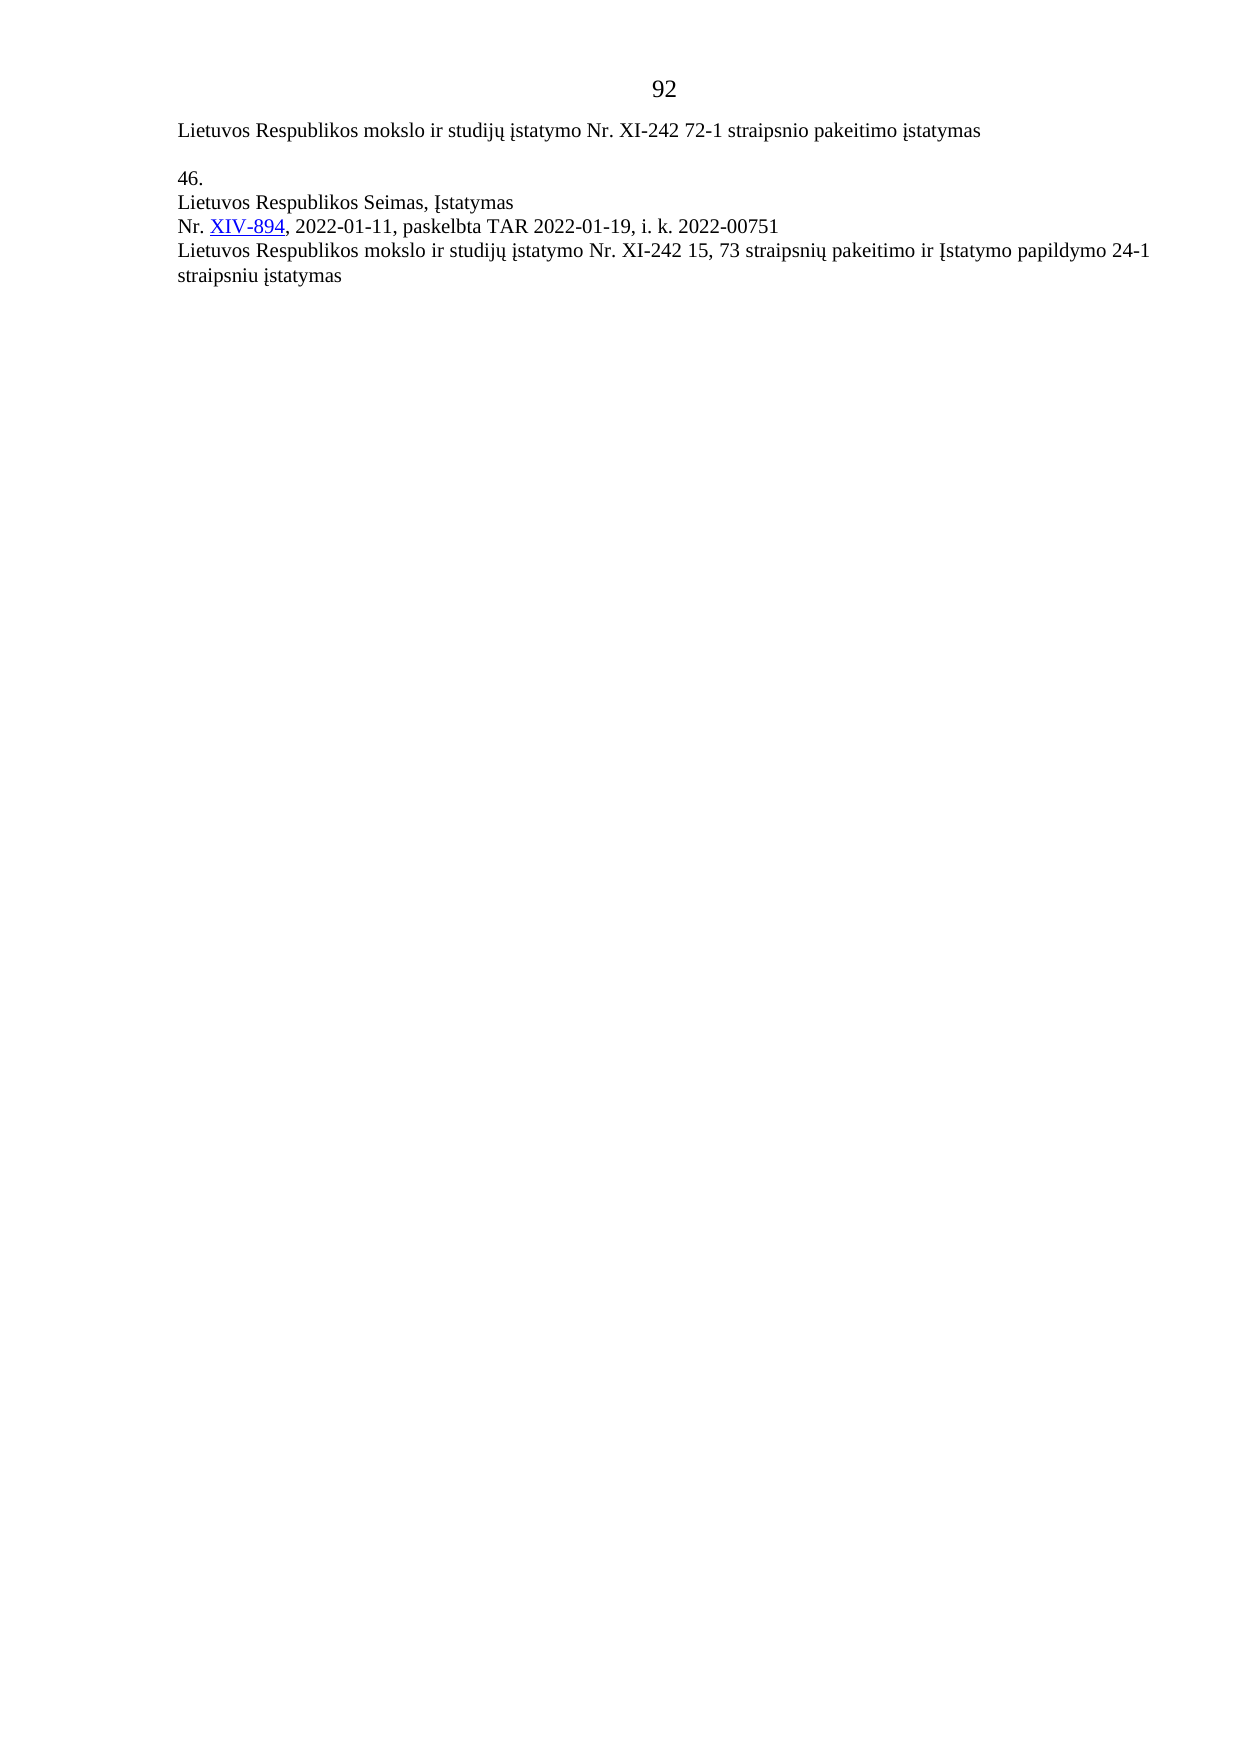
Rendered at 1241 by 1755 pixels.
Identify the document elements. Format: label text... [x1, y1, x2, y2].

text 46. [177, 166, 1152, 190]
text Lietuvos Respublikos mokslo ir studijų įstatymo Nr. XI-242 15, 73 straipsnių pakeitimo ir Įstatymo papildymo 24-1 straipsniu įstatymas [177, 238, 1152, 287]
text Lietuvos Respublikos Seimas, Įstatymas [177, 190, 1152, 214]
text Lietuvos Respublikos mokslo ir studijų įstatymo Nr. XI-242 72-1 straipsnio pakeitimo įstatymas [177, 118, 1152, 142]
text Nr. XIV-894, 2022-01-11, paskelbta TAR 2022-01-19, i. k. 2022-00751 [177, 214, 1152, 238]
